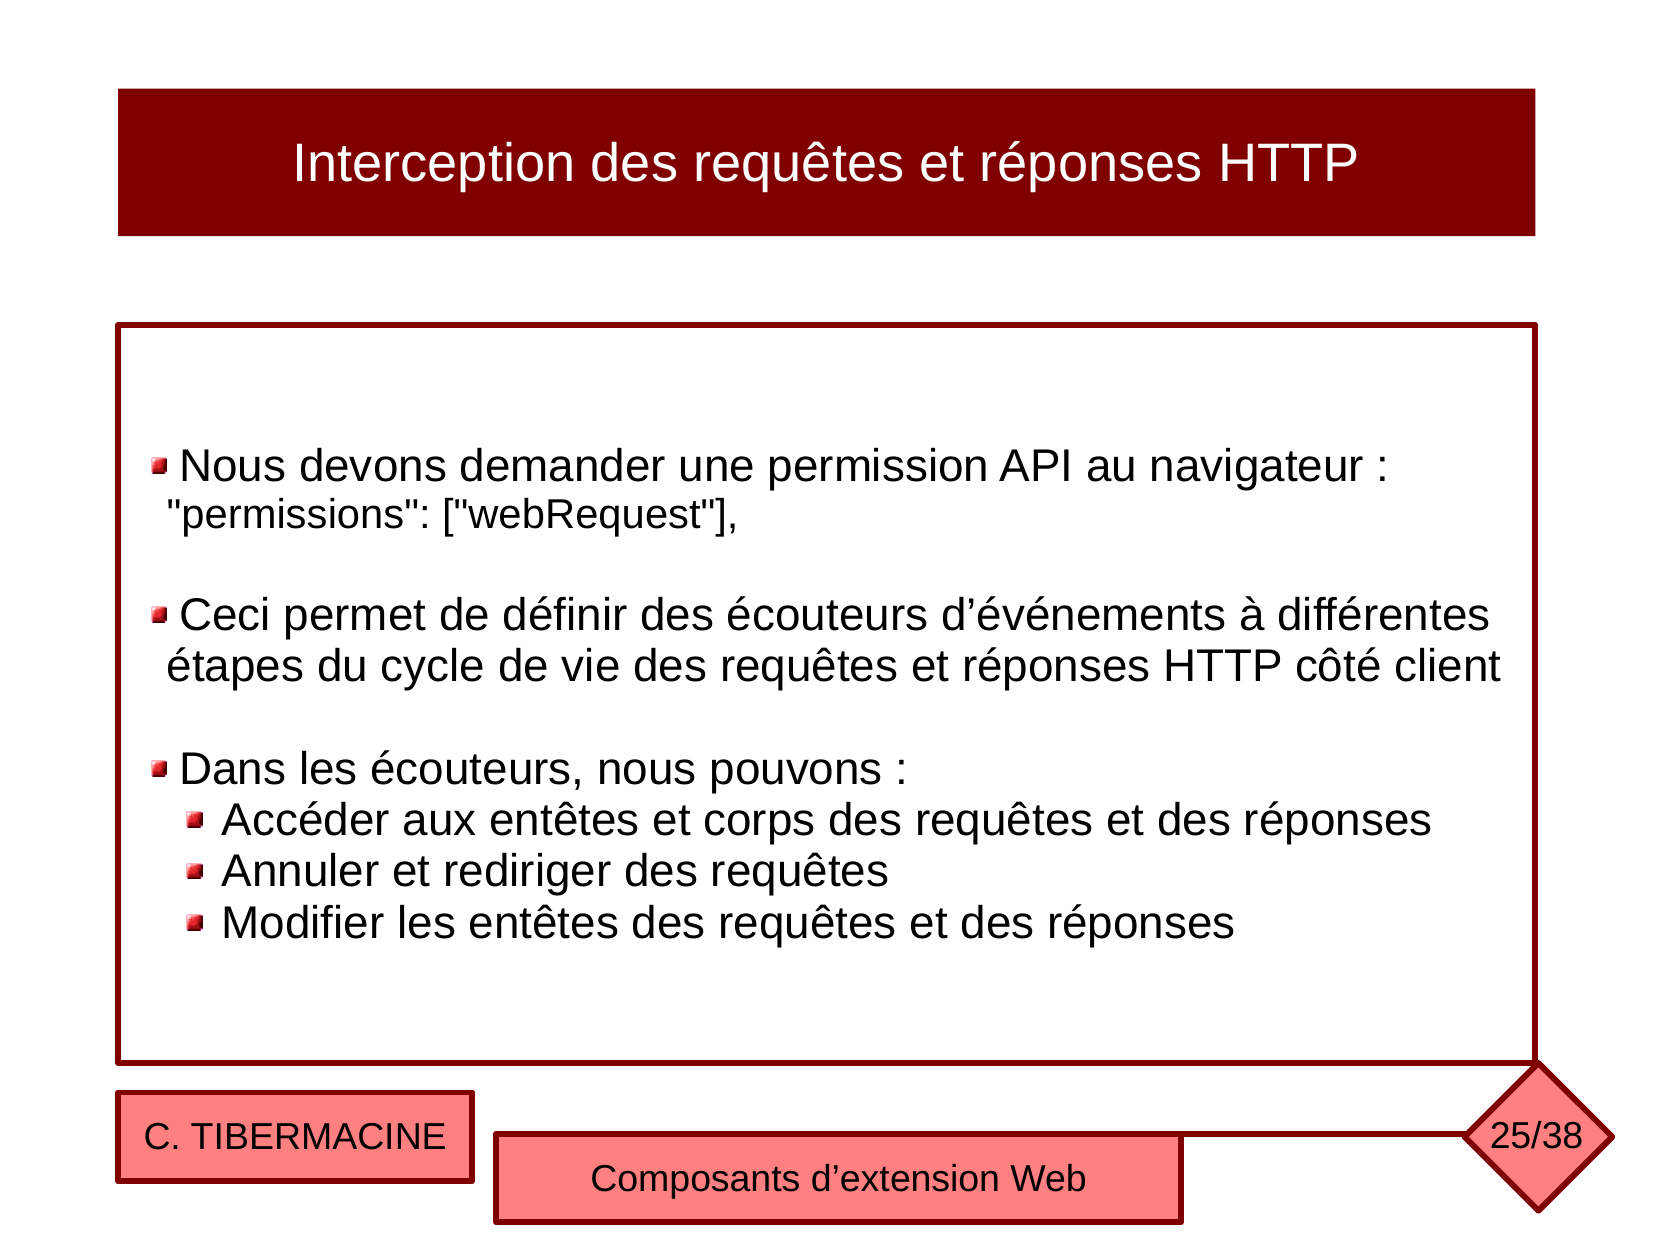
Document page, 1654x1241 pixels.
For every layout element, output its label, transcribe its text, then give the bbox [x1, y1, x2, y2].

text_box [1491, 1164, 1586, 1211]
picture [151, 760, 167, 777]
text_box C. TIBERMACINE [118, 1092, 473, 1182]
text_box [1464, 1126, 1475, 1148]
text_box [1494, 1062, 1583, 1107]
picture [151, 457, 167, 474]
picture [186, 914, 203, 931]
text_box Nous devons demander une permission API au navigateur : "permissions": ["webRequest"], Ceci permet de définir des écouteurs d’événements à différentes étapes du cycle de vie des requêtes et réponses HTTP côté client Dans les écouteurs, nous pouvons : Accéder aux entêtes et corps des requêtes et des réponses Annuler et rediriger des requêtes Modifier les entêtes des requêtes et des réponses [118, 324, 1536, 1063]
text_box <number>/38 [1475, 1107, 1654, 1164]
text_box Composants d’extension Web [496, 1133, 1182, 1223]
picture [151, 606, 167, 623]
text_box Interception des requêtes et réponses HTTP [118, 88, 1536, 237]
picture [186, 863, 203, 879]
picture [186, 811, 203, 828]
